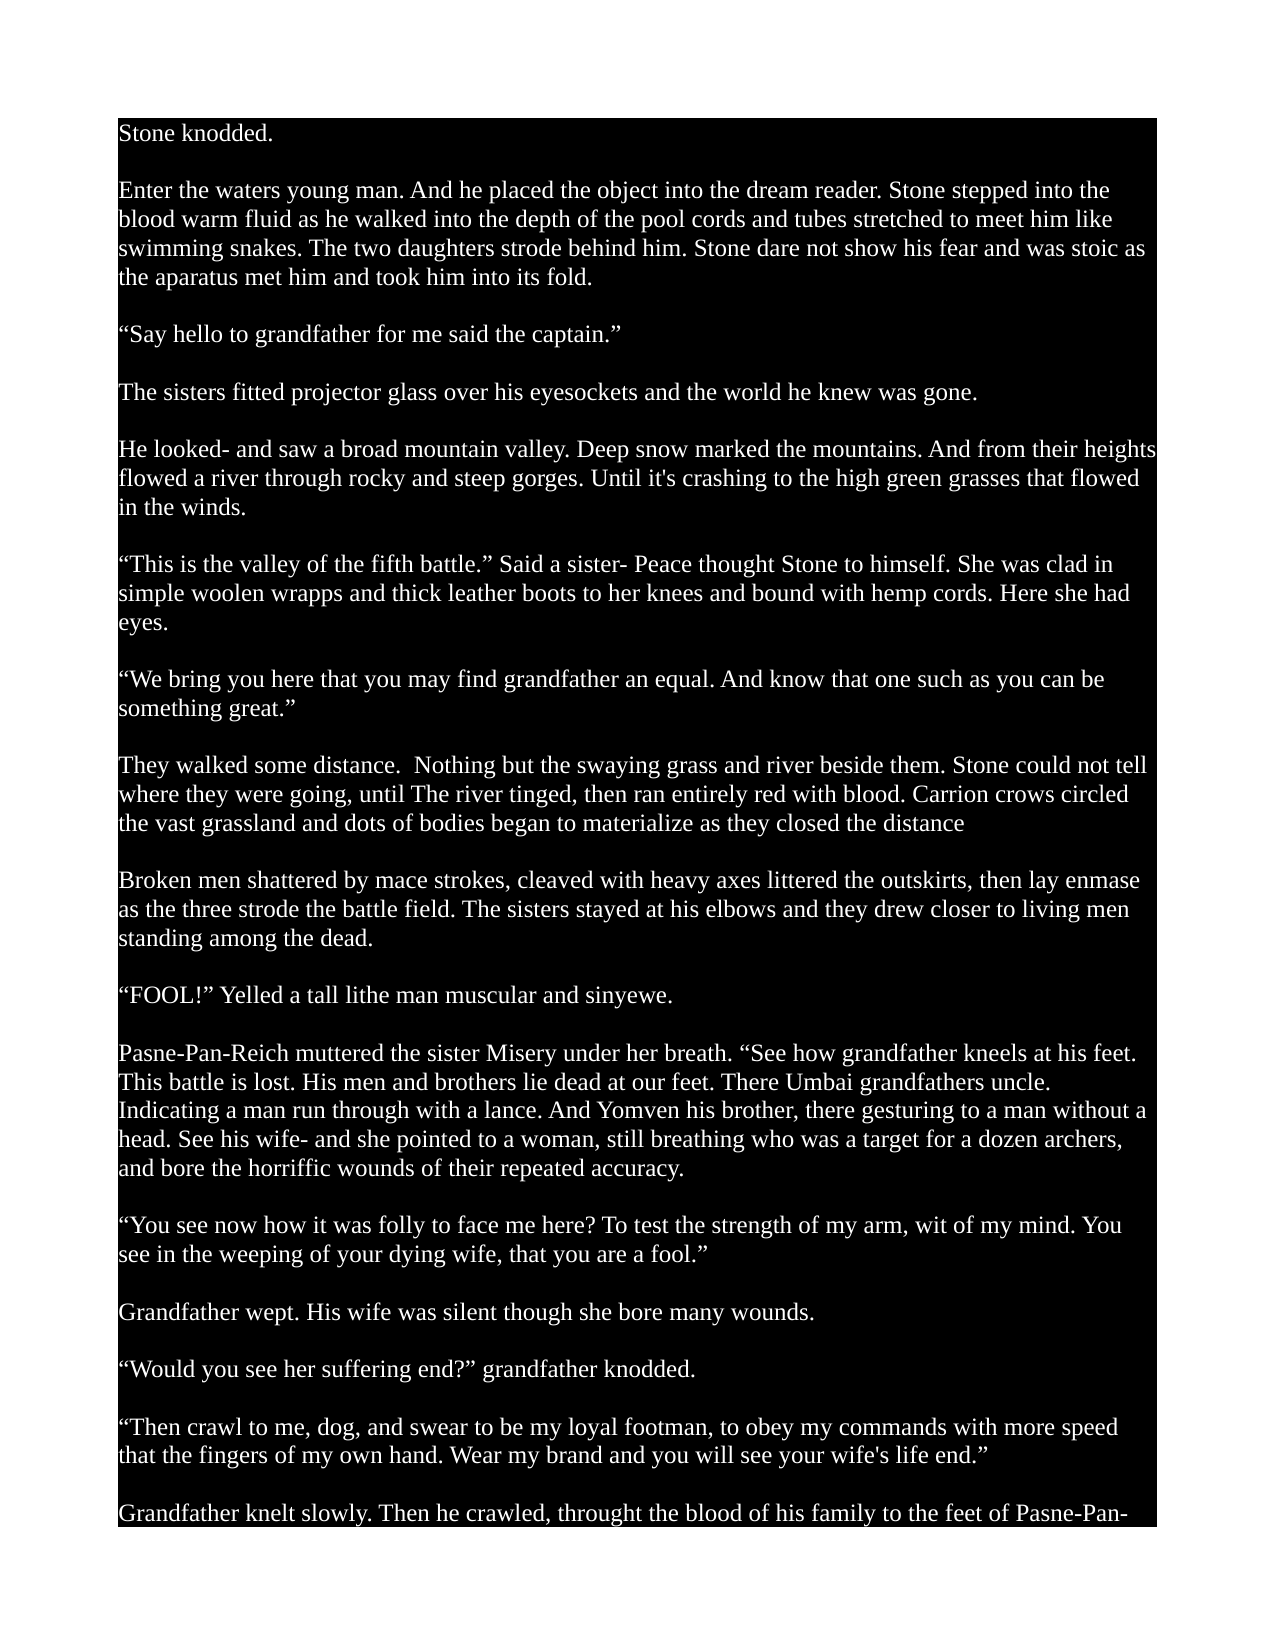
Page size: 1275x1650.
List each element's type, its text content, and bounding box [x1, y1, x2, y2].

text “FOOL!” Yelled a tall lithe man muscular and sinyewe. Pasne-Pan-Reich muttered the sister Misery under her breath. “See how grandfather kneels at his feet. This battle is lost. His men and brothers lie dead at our feet. There Umbai grandfathers uncle. Indicating a man run through with a lance. And Yomven his brother, there gesturing to a man without a head. See his wife- and she pointed to a woman, still breathing who was a target for a dozen archers, and bore the horriffic wounds of their repeated accuracy. “You see now how it was folly to face me here? To test the strength of my arm, wit of my mind. You see in the weeping of your dying wife, that you are a fool.” Grandfather wept. His wife was silent though she bore many wounds. “Would you see her suffering end?” grandfather knodded. “Then crawl to me, dog, and swear to be my loyal footman, to obey my commands with more speed that the fingers of my own hand. Wear my brand and you will see your wife's life end.” Grandfather knelt slowly. Then he crawled, throught the blood of his family to the feet of Pasne-Pan- [118, 981, 1157, 1527]
text They walked some distance. Nothing but the swaying grass and river beside them. Stone could not tell where they were going, until The river tinged, then ran entirely red with blood. Carrion crows circled the vast grassland and dots of bodies began to materialize as they closed the distance [118, 751, 1157, 837]
text Broken men shattered by mace strokes, cleaved with heavy axes littered the outskirts, then lay enmase as the three strode the battle field. The sisters stayed at his elbows and they drew closer to living men standing among the dead. [118, 866, 1157, 952]
text Stone knodded. Enter the waters young man. And he placed the object into the dream reader. Stone stepped into the blood warm fluid as he walked into the depth of the pool cords and tubes stretched to meet him like swimming snakes. The two daughters strode behind him. Stone dare not show his fear and was stoic as the aparatus met him and took him into its fold. “Say hello to grandfather for me said the captain.” The sisters fitted projector glass over his eyesockets and the world he knew was gone. He looked- and saw a broad mountain valley. Deep snow marked the mountains. And from their heights flowed a river through rocky and steep gorges. Until it's crashing to the high green grasses that flowed in the winds. [118, 118, 1157, 521]
text “This is the valley of the fifth battle.” Said a sister- Peace thought Stone to himself. She was clad in simple woolen wrapps and thick leather boots to her knees and bound with hemp cords. Here she had eyes. “We bring you here that you may find grandfather an equal. And know that one such as you can be something great.” [118, 549, 1157, 722]
